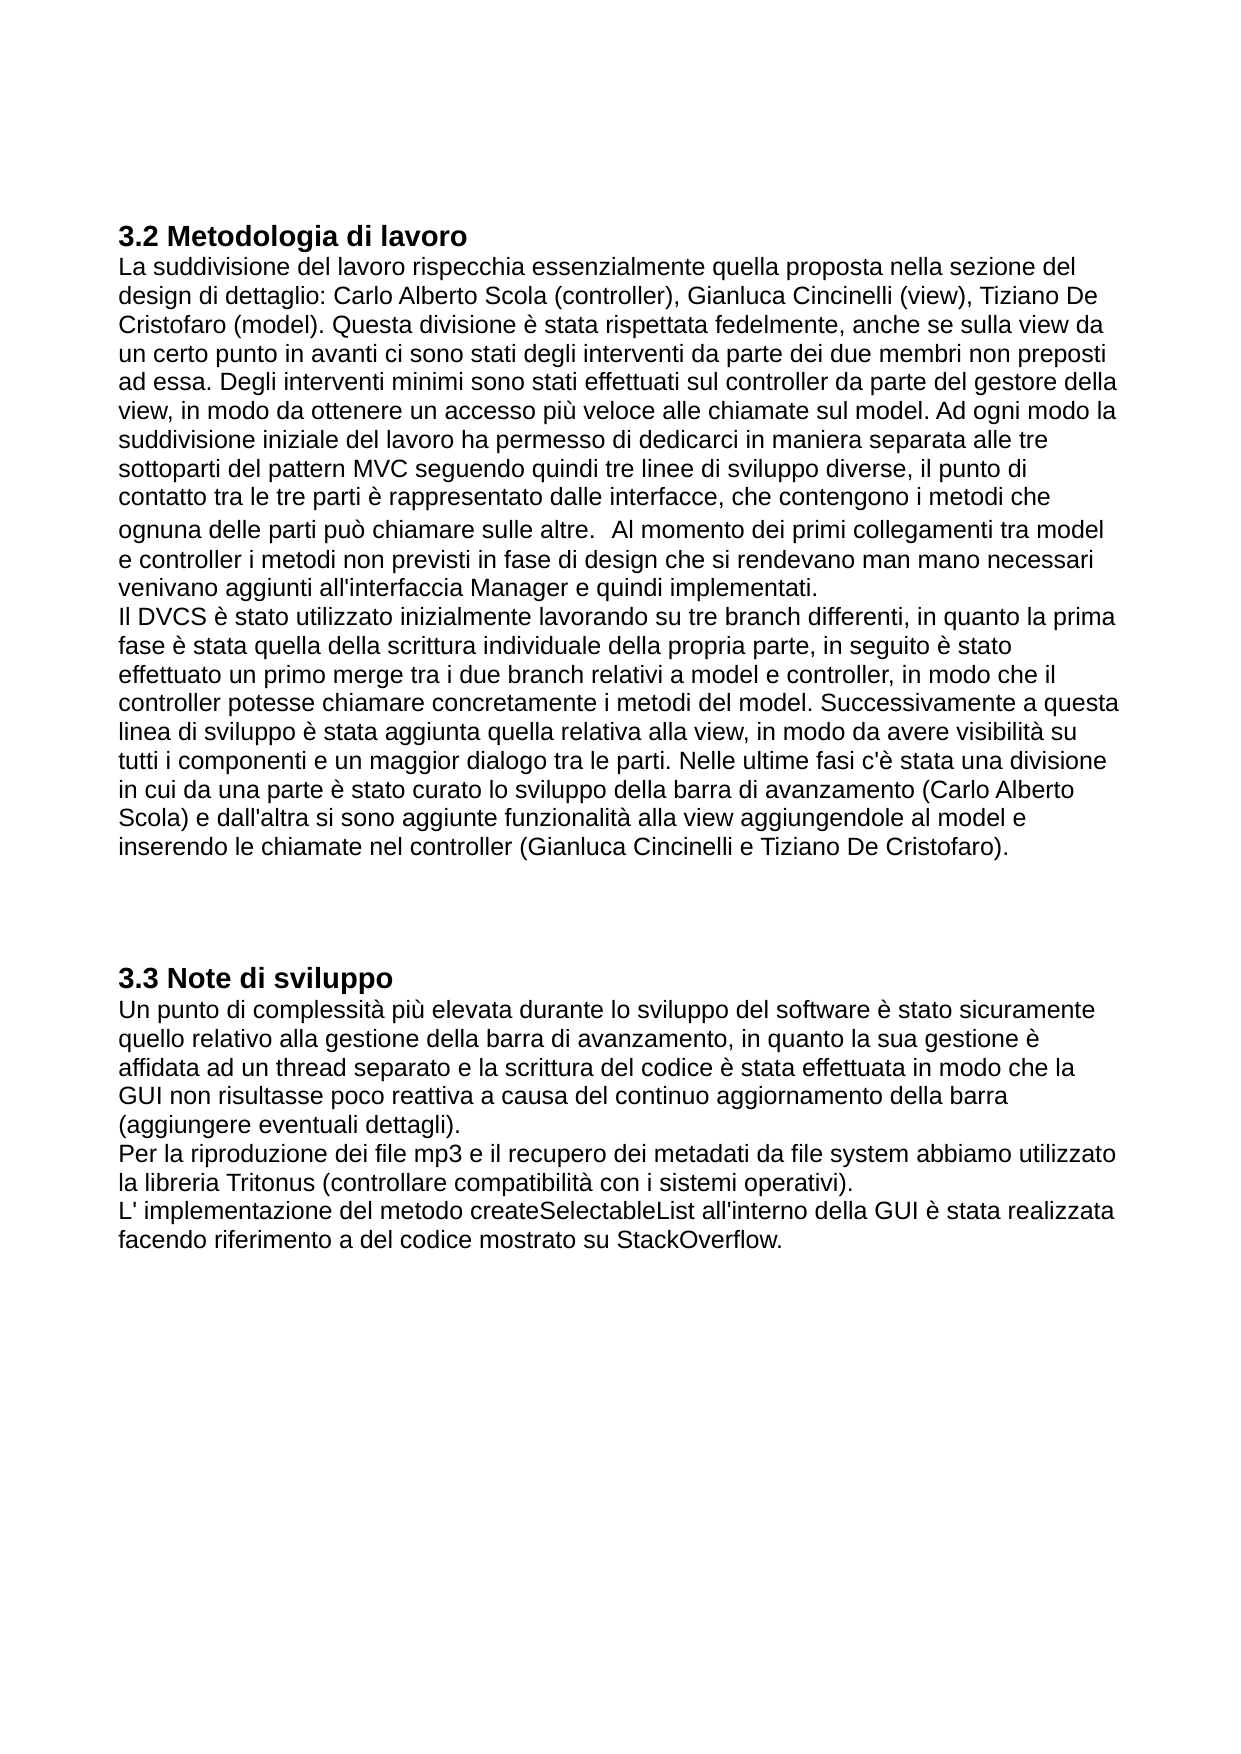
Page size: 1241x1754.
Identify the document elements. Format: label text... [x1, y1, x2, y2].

text 3.3 Note di sviluppo [118, 961, 1122, 995]
text 3.2 Metodologia di lavoro [118, 219, 1122, 252]
text L' implementazione del metodo createSelectableList all'interno della GUI è stata realizzata facendo riferimento a del codice mostrato su StackOverflow. [118, 1196, 1122, 1254]
text La suddivisione del lavoro rispecchia essenzialmente quella proposta nella sezione del design di dettaglio: Carlo Alberto Scola (controller), Gianluca Cincinelli (view), Tiziano De Cristofaro (model). Questa divisione è stata rispettata fedelmente, anche se sulla view da un certo punto in avanti ci sono stati degli interventi da parte dei due membri non preposti ad essa. Degli interventi minimi sono stati effettuati sul controller da parte del gestore della view, in modo da ottenere un accesso più veloce alle chiamate sul model. Ad ogni modo la suddivisione iniziale del lavoro ha permesso di dedicarci in maniera separata alle tre sottoparti del pattern MVC seguendo quindi tre linee di sviluppo diverse, il punto di contatto tra le tre parti è rappresentato dalle interfacce, che contengono i metodi che ognuna delle parti può chiamare sulle altre. Al momento dei primi collegamenti tra model e controller i metodi non previsti in fase di design che si rendevano man mano necessari venivano aggiunti all'interfaccia Manager e quindi implementati. [118, 252, 1122, 602]
text Per la riproduzione dei file mp3 e il recupero dei metadati da file system abbiamo utilizzato la libreria Tritonus (controllare compatibilità con i sistemi operativi). [118, 1139, 1122, 1196]
text Il DVCS è stato utilizzato inizialmente lavorando su tre branch differenti, in quanto la prima fase è stata quella della scrittura individuale della propria parte, in seguito è stato effettuato un primo merge tra i due branch relativi a model e controller, in modo che il controller potesse chiamare concretamente i metodi del model. Successivamente a questa linea di sviluppo è stata aggiunta quella relativa alla view, in modo da avere visibilità su tutti i componenti e un maggior dialogo tra le parti. Nelle ultime fasi c'è stata una divisione in cui da una parte è stato curato lo sviluppo della barra di avanzamento (Carlo Alberto Scola) e dall'altra si sono aggiunte funzionalità alla view aggiungendole al model e inserendo le chiamate nel controller (Gianluca Cincinelli e Tiziano De Cristofaro). [118, 602, 1122, 861]
text Un punto di complessità più elevata durante lo sviluppo del software è stato sicuramente quello relativo alla gestione della barra di avanzamento, in quanto la sua gestione è affidata ad un thread separato e la scrittura del codice è stata effettuata in modo che la GUI non risultasse poco reattiva a causa del continuo aggiornamento della barra (aggiungere eventuali dettagli). [118, 995, 1122, 1139]
